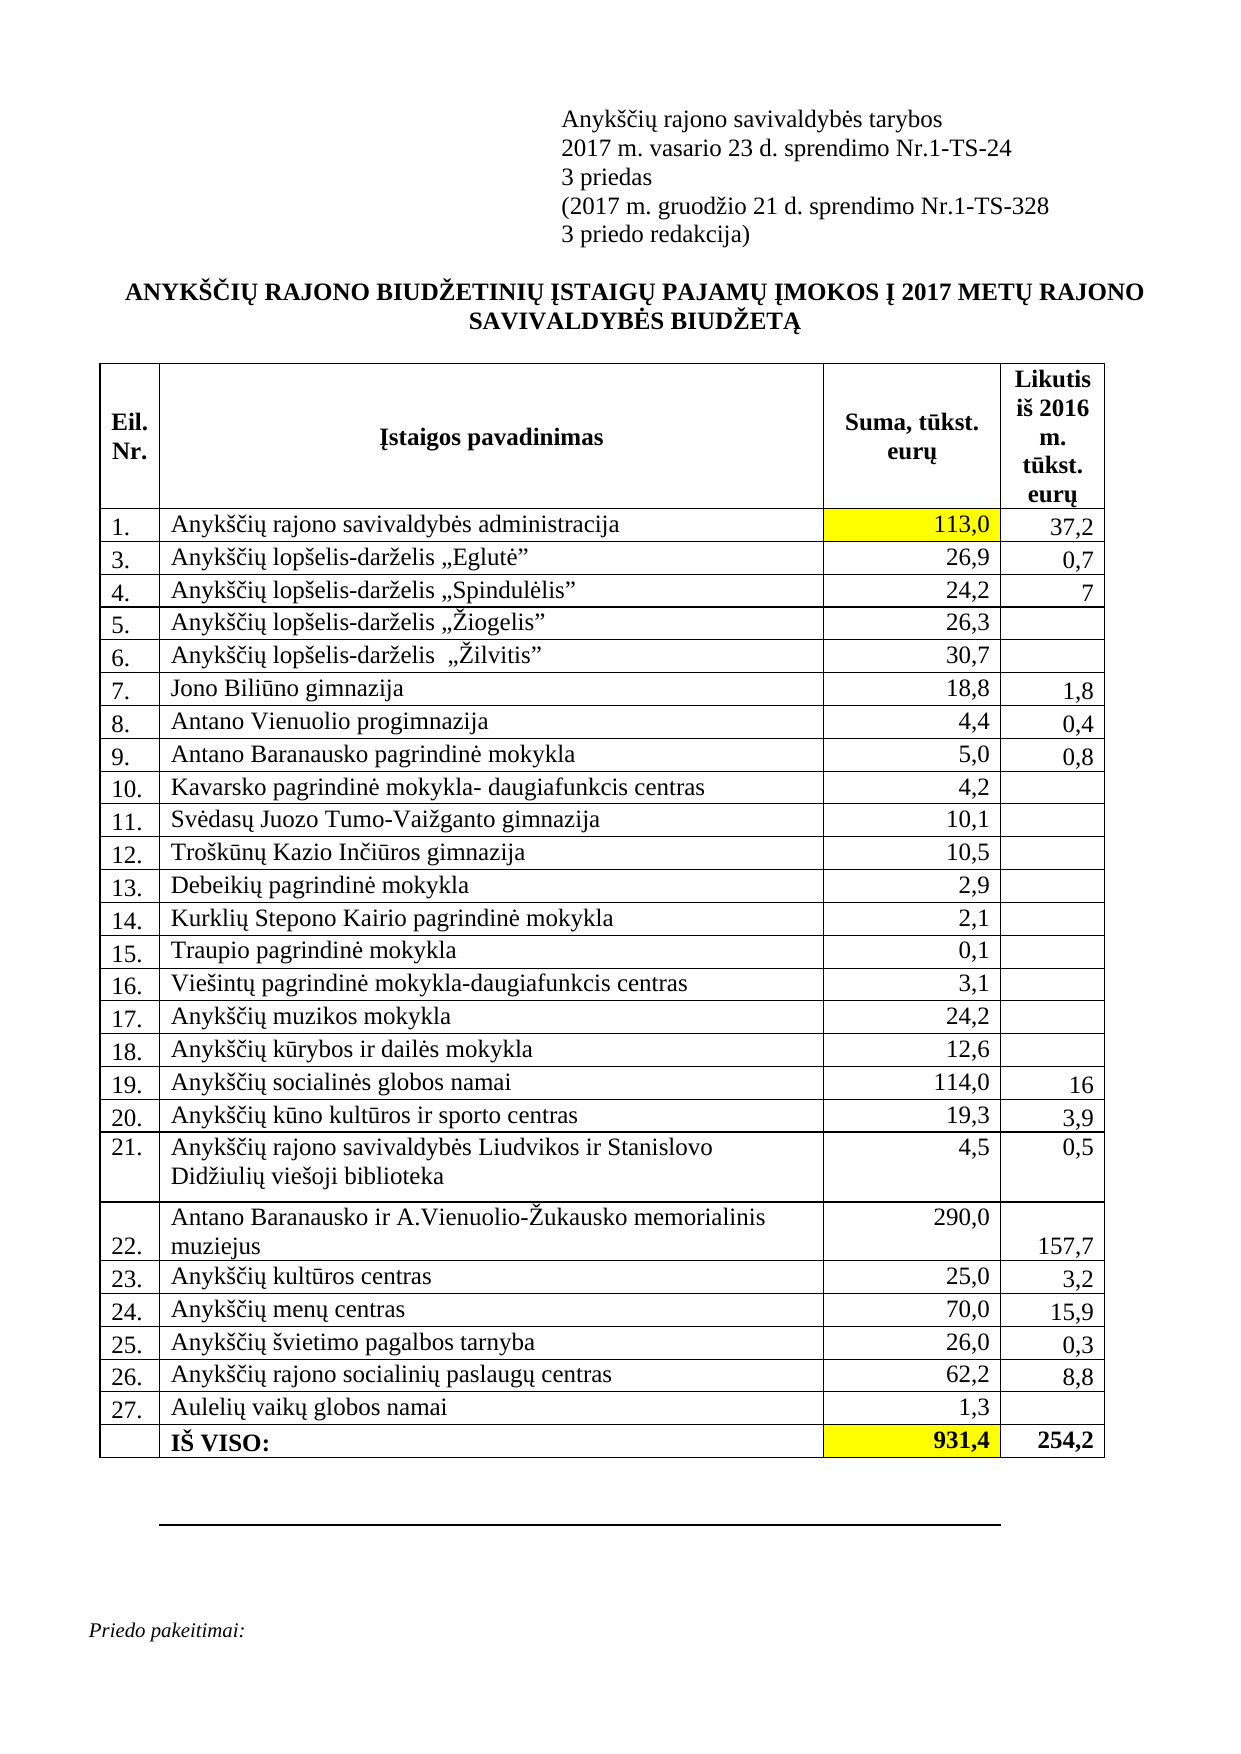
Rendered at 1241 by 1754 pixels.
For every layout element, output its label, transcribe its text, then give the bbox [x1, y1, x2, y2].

table_cell [101, 1425, 159, 1457]
table_cell [159, 1526, 823, 1557]
table_cell 7. [101, 673, 159, 705]
table_cell 10,5 [824, 837, 1000, 869]
table_cell [824, 1557, 1001, 1590]
table_cell 1,3 [824, 1392, 1000, 1424]
table_cell [1001, 1458, 1105, 1490]
table_cell 19,3 [824, 1100, 1000, 1131]
table_cell 22. [101, 1203, 159, 1260]
text ANYKŠČIŲ RAJONO BIUDŽETINIŲ ĮSTAIGŲ PAJAMŲ ĮMOKOS Į 2017 METŲ RAJONO SAVIVALDYBĖS BIUDŽETĄ [89, 277, 1181, 334]
table_cell Anykščių lopšelis-darželis „Žiogelis” [160, 608, 823, 639]
table_cell Troškūnų Kazio Inčiūros gimnazija [160, 837, 823, 869]
table_cell 21. [101, 1133, 159, 1201]
table_cell [1001, 1392, 1104, 1424]
table_cell IŠ VISO: [160, 1425, 823, 1457]
table_cell Antano Vienuolio progimnazija [160, 706, 823, 738]
table_cell 7 [1001, 575, 1104, 606]
table_cell 0,4 [1001, 706, 1104, 738]
table_cell 24,2 [824, 1001, 1000, 1033]
table_cell Anykščių muzikos mokykla [160, 1001, 823, 1033]
table_cell Kavarsko pagrindinė mokykla- daugiafunkcis centras [160, 772, 823, 803]
table_cell 157,7 [1001, 1203, 1104, 1260]
table_cell Antano Baranausko pagrindinė mokykla [160, 739, 823, 771]
table_cell 18. [101, 1034, 159, 1066]
table_cell Anykščių kultūros centras [160, 1261, 823, 1293]
table_cell [1001, 1001, 1104, 1033]
table_cell 25. [101, 1327, 159, 1358]
table_cell [1001, 772, 1104, 803]
table_cell 0,8 [1001, 739, 1104, 771]
table_cell 26. [101, 1360, 159, 1391]
table_cell [100, 1524, 159, 1557]
table_cell 16 [1001, 1067, 1104, 1099]
table_cell [1001, 969, 1104, 1000]
table_cell [1001, 837, 1104, 869]
table_cell 13. [101, 870, 159, 902]
table_cell 114,0 [824, 1067, 1000, 1099]
table_cell 4,2 [824, 772, 1000, 803]
table_cell 4,4 [824, 706, 1000, 738]
table_cell [1001, 936, 1104, 967]
table_cell Svėdasų Juozo Tumo-Vaižganto gimnazija [160, 804, 823, 836]
table_cell 113,0 [824, 509, 1000, 541]
table_cell 5,0 [824, 739, 1000, 771]
table_cell 254,2 [1001, 1425, 1104, 1457]
table_cell 3,9 [1001, 1100, 1104, 1131]
table_cell 9. [101, 739, 159, 771]
table_cell 26,9 [824, 542, 1000, 574]
table_cell Aulelių vaikų globos namai [160, 1392, 823, 1424]
table_cell Anykščių lopšelis-darželis „Spindulėlis” [160, 575, 823, 606]
table_cell Anykščių švietimo pagalbos tarnyba [160, 1327, 823, 1358]
table_cell [1001, 640, 1104, 672]
table_cell [159, 1490, 823, 1524]
table_cell Antano Baranausko ir A.Vienuolio-Žukausko memorialinis muziejus [160, 1203, 823, 1260]
table_cell 15,9 [1001, 1294, 1104, 1326]
table_cell 3. [101, 542, 159, 574]
table_cell 20. [101, 1100, 159, 1131]
table_cell 0,3 [1001, 1327, 1104, 1358]
table_cell 17. [101, 1001, 159, 1033]
table_cell Traupio pagrindinė mokykla [160, 936, 823, 967]
table_cell Anykščių lopšelis-darželis „Eglutė” [160, 542, 823, 574]
table_cell 24. [101, 1294, 159, 1326]
text Anykščių rajono savivaldybės tarybos [89, 104, 1181, 133]
table_cell 15. [101, 936, 159, 967]
table_cell Anykščių rajono socialinių paslaugų centras [160, 1360, 823, 1391]
table_cell 931,4 [824, 1425, 1000, 1457]
table_cell [1001, 870, 1104, 902]
table_cell 0,7 [1001, 542, 1104, 574]
table_cell 10,1 [824, 804, 1000, 836]
table_cell Anykščių rajono savivaldybės Liudvikos ir Stanislovo Didžiulių viešoji biblioteka [160, 1133, 823, 1201]
table_header Suma, tūkst. eurų [824, 364, 1000, 508]
table_cell 8,8 [1001, 1360, 1104, 1391]
table_cell 70,0 [824, 1294, 1000, 1326]
table_cell 12,6 [824, 1034, 1000, 1066]
table_cell [824, 1490, 1001, 1524]
table_cell [1001, 1557, 1105, 1590]
table_header Eil. Nr. [101, 364, 159, 508]
table_cell [1001, 608, 1104, 639]
table_cell 3,2 [1001, 1261, 1104, 1293]
table_cell 0,5 [1001, 1133, 1104, 1201]
table_cell 25,0 [824, 1261, 1000, 1293]
table_cell 0,1 [824, 936, 1000, 967]
text (2017 m. gruodžio 21 d. sprendimo Nr.1-TS-328 [89, 191, 1181, 219]
text Priedo pakeitimai: [89, 1618, 1181, 1642]
table_cell 4. [101, 575, 159, 606]
table_cell Viešintų pagrindinė mokykla-daugiafunkcis centras [160, 969, 823, 1000]
table_cell Anykščių socialinės globos namai [160, 1067, 823, 1099]
table_cell [824, 1526, 1001, 1557]
table_cell 16. [101, 969, 159, 1000]
table_cell 26,0 [824, 1327, 1000, 1358]
text 3 priedo redakcija) [89, 219, 1181, 248]
table_header Įstaigos pavadinimas [160, 364, 823, 508]
table_cell [1001, 1490, 1105, 1524]
table_cell 2,9 [824, 870, 1000, 902]
table_cell 3,1 [824, 969, 1000, 1000]
table_cell 14. [101, 903, 159, 934]
table_cell 27. [101, 1392, 159, 1424]
table_cell 12. [101, 837, 159, 869]
table_cell 11. [101, 804, 159, 836]
table_cell 37,2 [1001, 509, 1104, 541]
table_cell [1001, 1524, 1105, 1557]
table_cell 19. [101, 1067, 159, 1099]
table_cell 8. [101, 706, 159, 738]
table_header Likutis iš 2016 m. tūkst. eurų [1001, 364, 1104, 508]
table_cell [159, 1458, 823, 1490]
table_cell 24,2 [824, 575, 1000, 606]
table_cell 290,0 [824, 1203, 1000, 1260]
table_cell Jono Biliūno gimnazija [160, 673, 823, 705]
table_cell 5. [101, 608, 159, 639]
table_cell 30,7 [824, 640, 1000, 672]
table_cell [1001, 1034, 1104, 1066]
table_cell Anykščių menų centras [160, 1294, 823, 1326]
table_cell 23. [101, 1261, 159, 1293]
table_cell 2,1 [824, 903, 1000, 934]
table_cell Anykščių kūno kultūros ir sporto centras [160, 1100, 823, 1131]
table_cell 26,3 [824, 608, 1000, 639]
table_cell [100, 1490, 159, 1524]
table_cell 62,2 [824, 1360, 1000, 1391]
table_cell [100, 1557, 159, 1590]
table_cell 4,5 [824, 1133, 1000, 1201]
table_cell 6. [101, 640, 159, 672]
text 2017 m. vasario 23 d. sprendimo Nr.1-TS-24 [89, 133, 1181, 162]
table_cell [1001, 903, 1104, 934]
table_cell [159, 1557, 823, 1590]
table_cell [824, 1458, 1001, 1490]
table_cell Debeikių pagrindinė mokykla [160, 870, 823, 902]
table_cell Anykščių kūrybos ir dailės mokykla [160, 1034, 823, 1066]
table_cell 18,8 [824, 673, 1000, 705]
table_cell Kurklių Stepono Kairio pagrindinė mokykla [160, 903, 823, 934]
table_cell Anykščių lopšelis-darželis „Žilvitis” [160, 640, 823, 672]
table_cell 1. [101, 509, 159, 541]
text 3 priedas [89, 162, 1181, 191]
table_cell [100, 1458, 159, 1490]
table_cell Anykščių rajono savivaldybės administracija [160, 509, 823, 541]
table_cell [1001, 804, 1104, 836]
table_cell 1,8 [1001, 673, 1104, 705]
table_cell 10. [101, 772, 159, 803]
